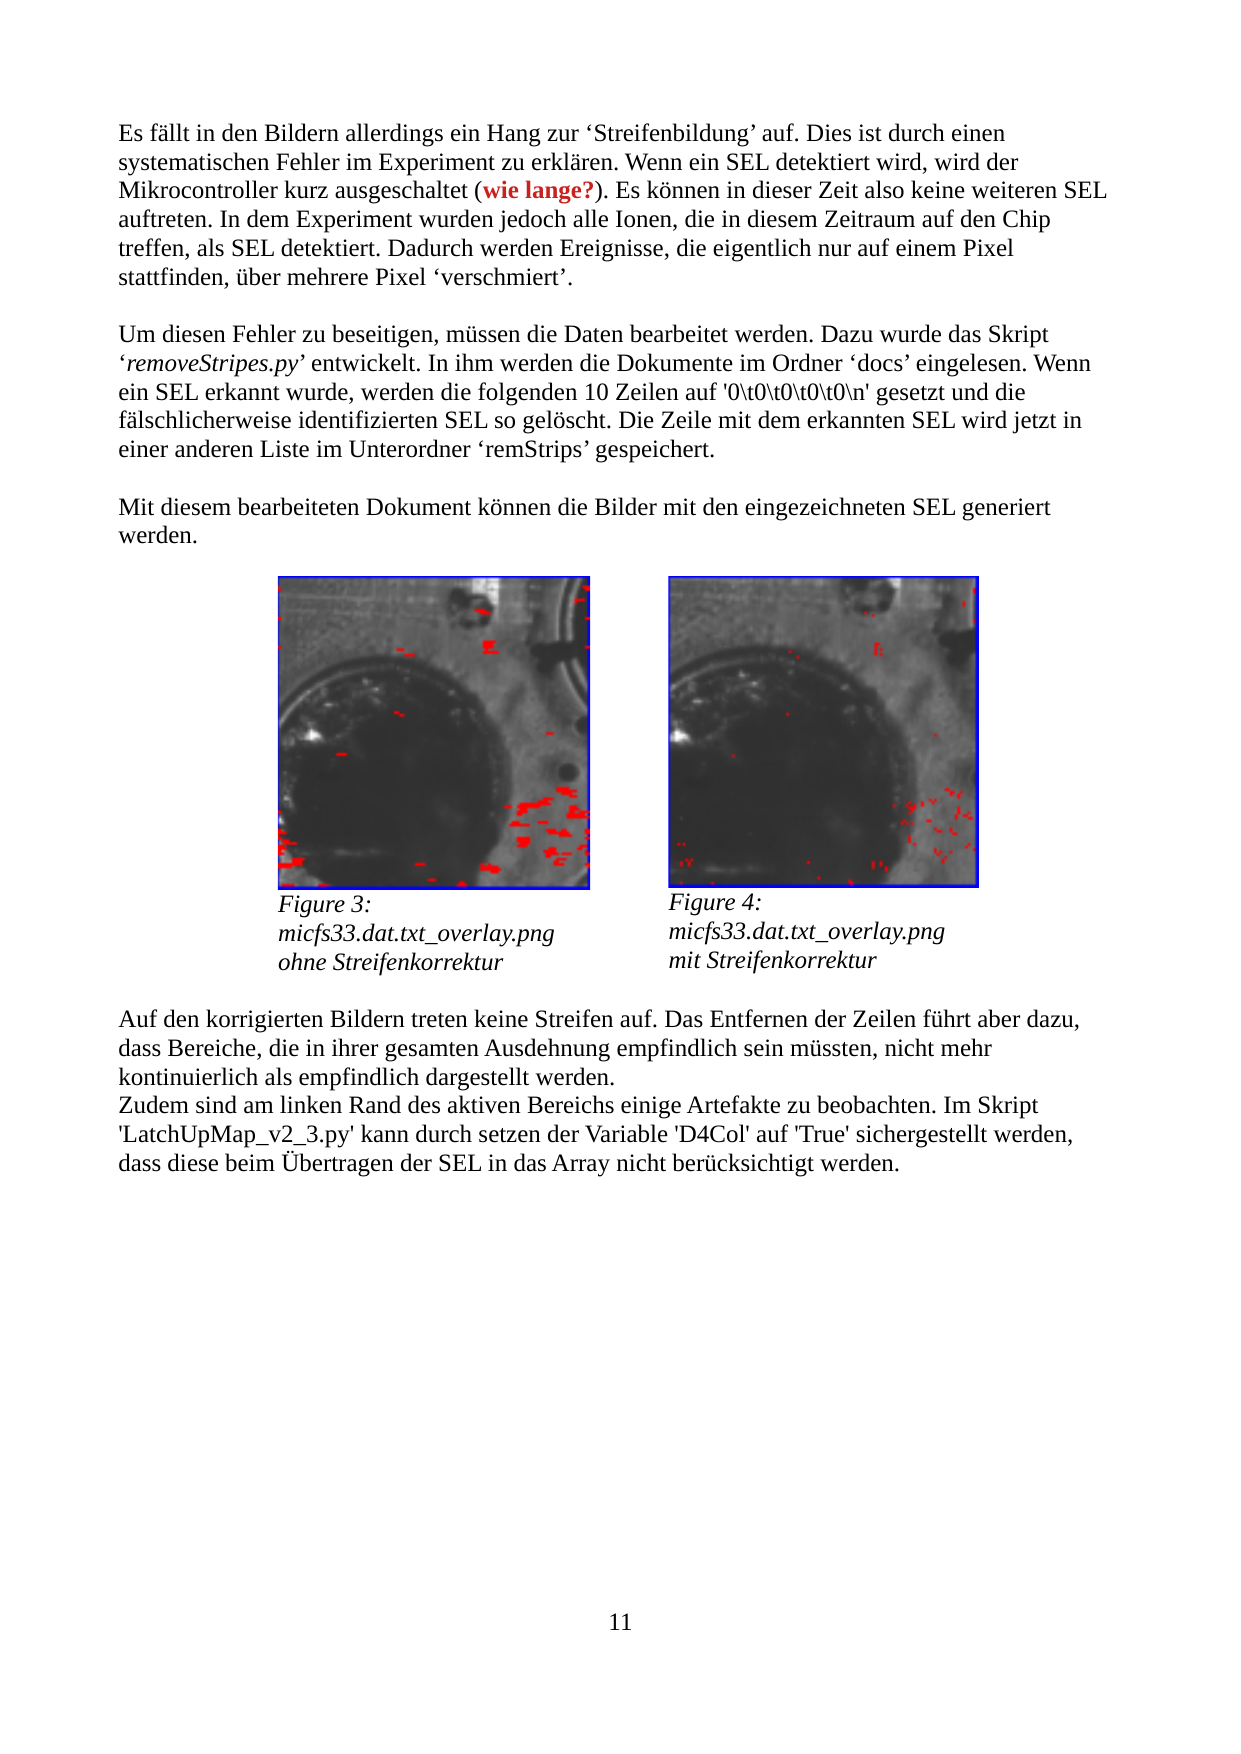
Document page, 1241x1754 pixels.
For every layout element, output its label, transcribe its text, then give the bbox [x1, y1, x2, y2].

text Mit diesem bearbeiteten Dokument können die Bilder mit den eingezeichneten SEL generiert werden. [118, 492, 1122, 549]
text Zudem sind am linken Rand des aktiven Bereichs einige Artefakte zu beobachten. Im Skript 'LatchUpMap_v2_3.py' kann durch setzen der Variable 'D4Col' auf 'True' sichergestellt werden, dass diese beim Übertragen der SEL in das Array nicht berücksichtigt werden. [118, 1091, 1122, 1177]
text Es fällt in den Bildern allerdings ein Hang zur ‘Streifenbildung’ auf. Dies ist durch einen systematischen Fehler im Experiment zu erklären. Wenn ein SEL detektiert wird, wird der Mikrocontroller kurz ausgeschaltet (wie lange?). Es können in dieser Zeit also keine weiteren SEL auftreten. In dem Experiment wurden jedoch alle Ionen, die in diesem Zeitraum auf den Chip treffen, als SEL detektiert. Dadurch werden Ereignisse, die eigentlich nur auf einem Pixel stattfinden, über mehrere Pixel ‘verschmiert’. [118, 118, 1122, 291]
text Figure 4: micfs33.dat.txt_overlay.png mit Streifenkorrektur [668, 888, 979, 973]
text Figure 3: micfs33.dat.txt_overlay.png ohne Streifenkorrektur [278, 890, 590, 976]
picture [277, 576, 591, 890]
picture [668, 576, 979, 888]
text Um diesen Fehler zu beseitigen, müssen die Daten bearbeitet werden. Dazu wurde das Skript ‘removeStripes.py’ entwickelt. In ihm werden die Dokumente im Ordner ‘docs’ eingelesen. Wenn ein SEL erkannt wurde, werden die folgenden 10 Zeilen auf '0\t0\t0\t0\t0\n' gesetzt und die fälschlicherweise identifizierten SEL so gelöscht. Die Zeile mit dem erkannten SEL wird jetzt in einer anderen Liste im Unterordner ‘remStrips’ gespeichert. [118, 319, 1122, 463]
text Auf den korrigierten Bildern treten keine Streifen auf. Das Entfernen der Zeilen führt aber dazu, dass Bereiche, die in ihrer gesamten Ausdehnung empfindlich sein müssten, nicht mehr kontinuierlich als empfindlich dargestellt werden. [118, 1004, 1122, 1091]
